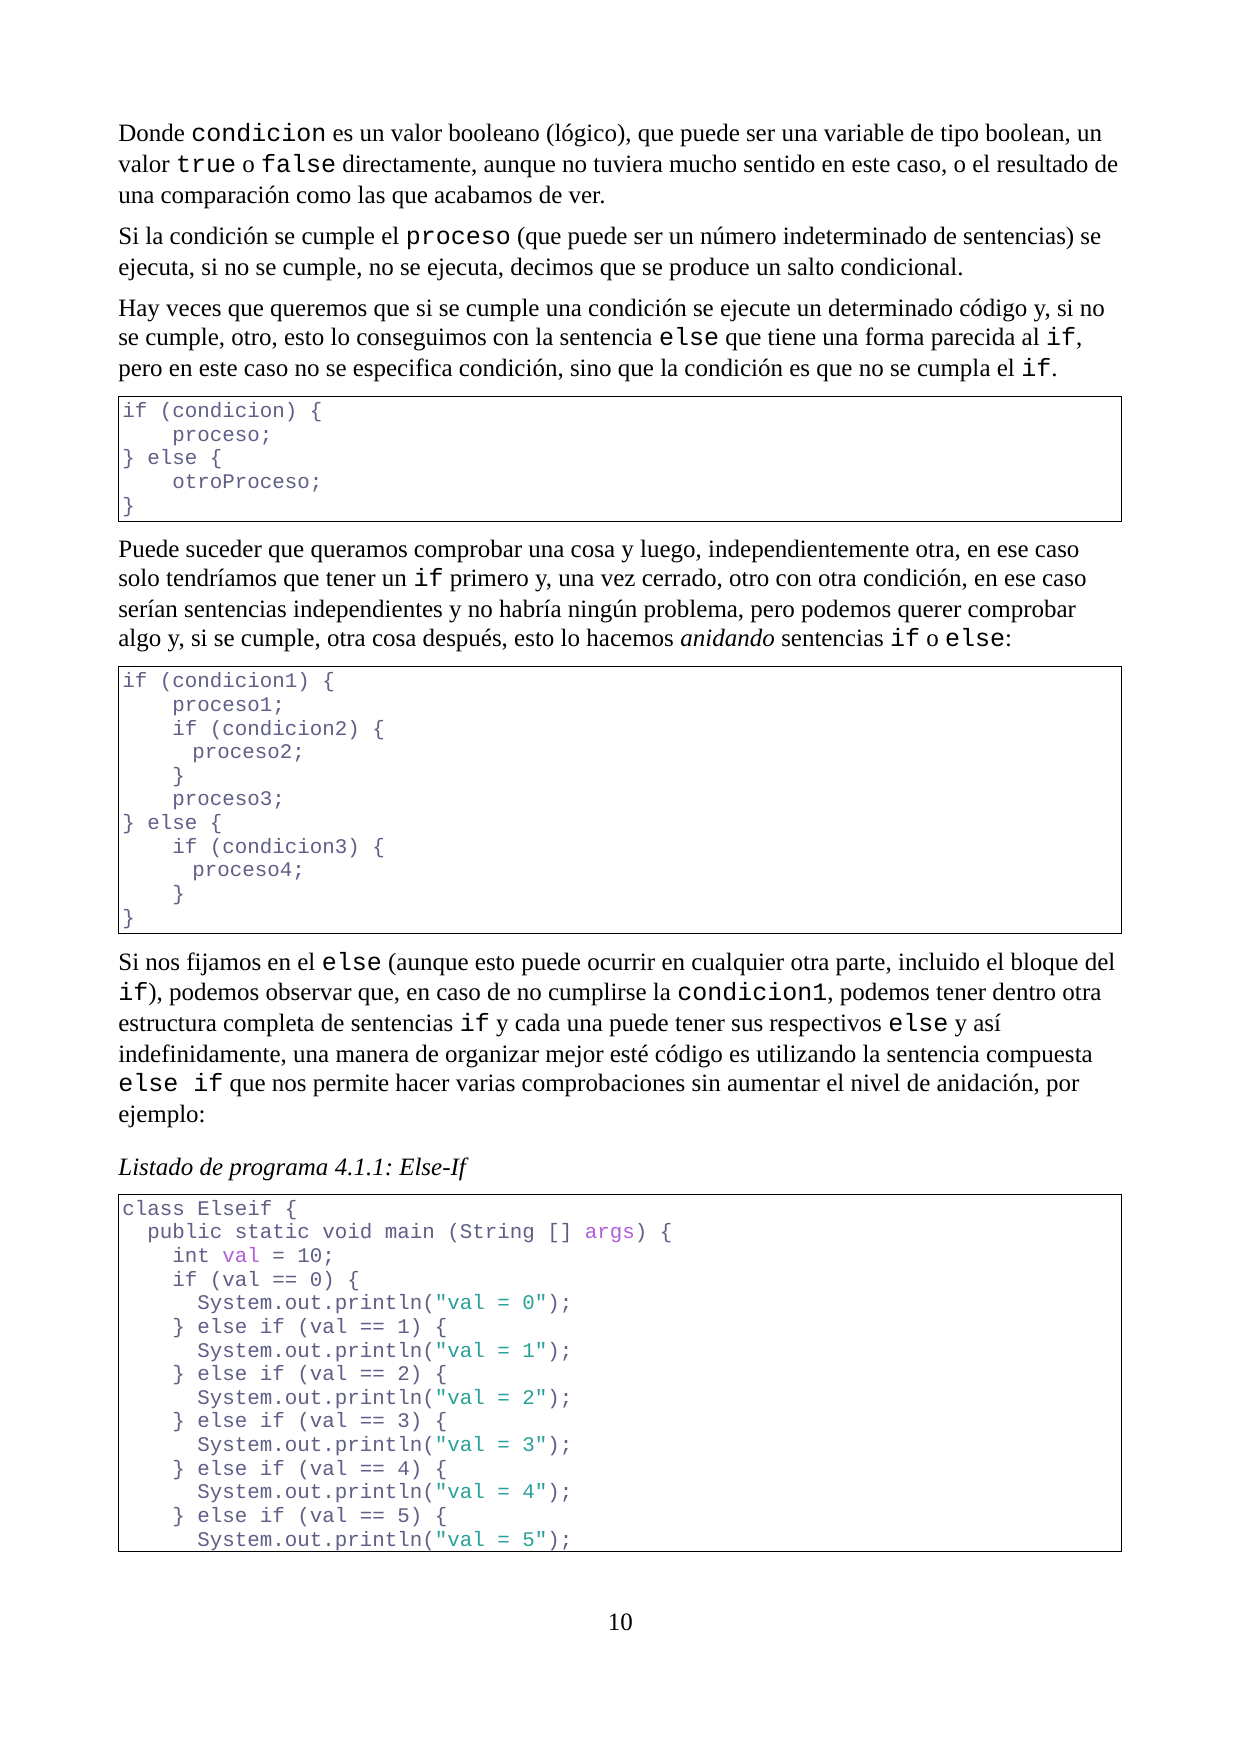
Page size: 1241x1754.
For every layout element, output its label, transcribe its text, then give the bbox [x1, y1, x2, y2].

text Si la condición se cumple el proceso (que puede ser un número indeterminado de sentencias) se ejecuta, si no se cumple, no se ejecuta, decimos que se produce un salto condicional. [118, 221, 1122, 281]
text Hay veces que queremos que si se cumple una condición se ejecute un determinado código y, si no se cumple, otro, esto lo conseguimos con la sentencia else que tiene una forma parecida al if, pero en este caso no se especifica condición, sino que la condición es que no se cumpla el if. [118, 293, 1122, 383]
text if (val == 0) { [119, 1265, 1121, 1288]
text System.out.println("val = 0"); [119, 1288, 1121, 1312]
text public static void main (String [] args) { [119, 1217, 1121, 1241]
text } else if (val == 3) { [119, 1407, 1121, 1430]
text System.out.println("val = 3"); [119, 1430, 1121, 1454]
text proceso2; [119, 737, 1121, 761]
text Si nos fijamos en el else (aunque esto puede ocurrir en cualquier otra parte, incluido el bloque del if), podemos observar que, en caso de no cumplirse la condicion1, podemos tener dentro otra estructura completa de sentencias if y cada una puede tener sus respectivos else y así indefinidamente, una manera de organizar mejor esté código es utilizando la sentencia compuesta else if que nos permite hacer varias comprobaciones sin aumentar el nivel de anidación, por ejemplo: [118, 947, 1122, 1127]
text } else if (val == 5) { [119, 1501, 1121, 1525]
text class Elseif { [119, 1195, 1121, 1217]
text proceso3; [119, 784, 1121, 808]
text } else if (val == 2) { [119, 1359, 1121, 1383]
text int val = 10; [119, 1241, 1121, 1265]
text proceso1; [119, 690, 1121, 713]
text } else if (val == 1) { [119, 1312, 1121, 1336]
text System.out.println("val = 1"); [119, 1336, 1121, 1359]
text if (condicion3) { [119, 832, 1121, 855]
text } [119, 491, 1121, 521]
text if (condicion1) { [119, 667, 1121, 690]
text } [119, 879, 1121, 903]
text System.out.println("val = 4"); [119, 1477, 1121, 1501]
text } else { [119, 808, 1121, 832]
text if (condicion2) { [119, 713, 1121, 737]
list Listado de programa 4.1.1: Else-If [118, 1152, 1122, 1181]
text Puede suceder que queramos comprobar una cosa y luego, independientemente otra, en ese caso solo tendríamos que tener un if primero y, una vez cerrado, otro con otra condición, en ese caso serían sentencias independientes y no habría ningún problema, pero podemos querer comprobar algo y, si se cumple, otra cosa después, esto lo hacemos anidando sentencias if o else: [118, 534, 1122, 654]
text } [119, 761, 1121, 784]
text Donde condicion es un valor booleano (lógico), que puede ser una variable de tipo boolean, un valor true o false directamente, aunque no tuviera mucho sentido en este caso, o el resultado de una comparación como las que acabamos de ver. [118, 118, 1122, 208]
text proceso4; [119, 855, 1121, 879]
text proceso; [119, 420, 1121, 443]
text } [119, 903, 1121, 933]
text if (condicion) { [119, 397, 1121, 420]
text System.out.println("val = 2"); [119, 1383, 1121, 1407]
text System.out.println("val = 5"); [119, 1525, 1121, 1551]
text } else { [119, 443, 1121, 467]
text otroProceso; [119, 467, 1121, 491]
text } else if (val == 4) { [119, 1454, 1121, 1477]
